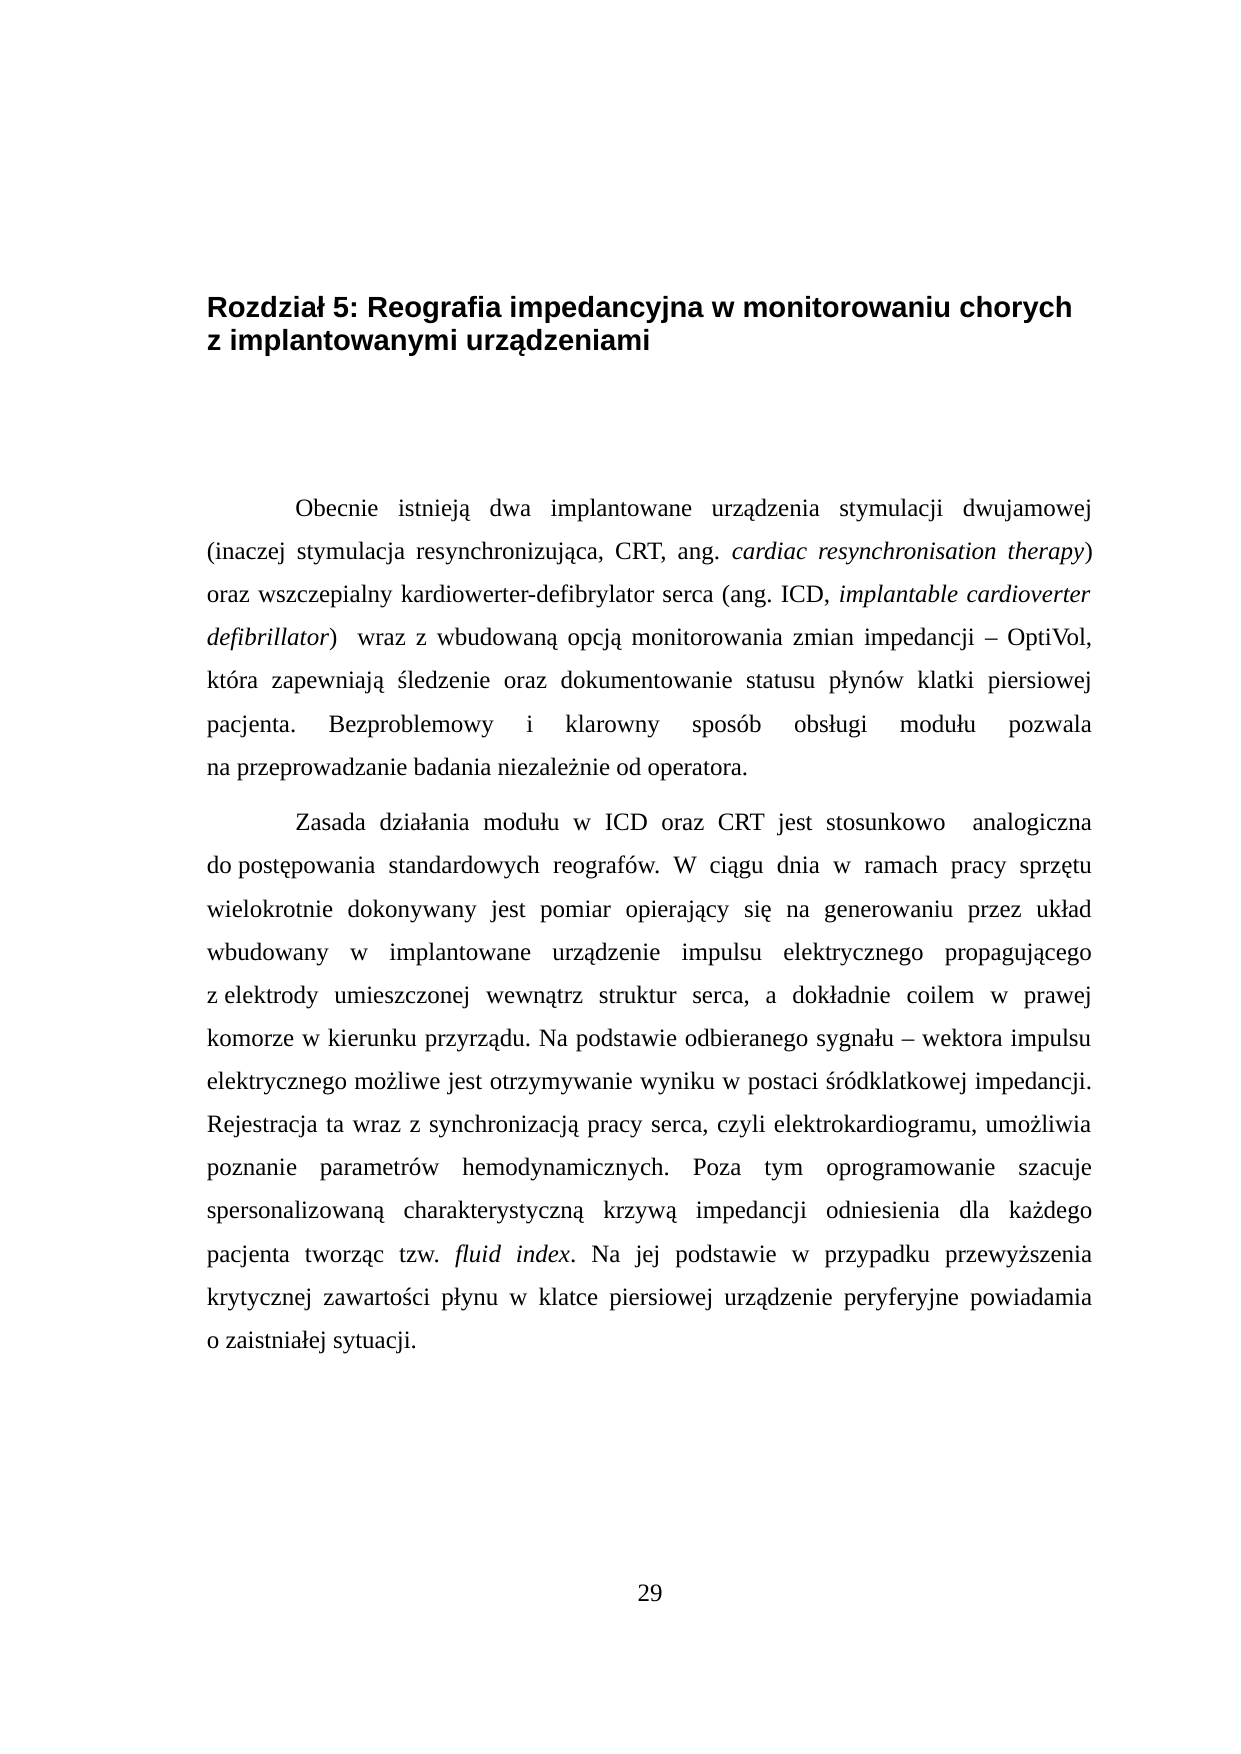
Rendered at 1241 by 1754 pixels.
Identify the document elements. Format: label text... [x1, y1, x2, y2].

subtitle Rozdział 5: Reografia impedancyjna w monitorowaniu chorych z implantowanymi urządzeniami [207, 290, 1093, 357]
text Obecnie istnieją dwa implantowane urządzenia stymulacji dwujamowej (inaczej stymulacja resynchronizująca, CRT, ang. cardiac resynchronisation therapy) oraz wszczepialny kardiowerter-defibrylator serca (ang. ICD, implantable cardioverter defibrillator) wraz z wbudowaną opcją monitorowania zmian impedancji – OptiVol, która zapewniają śledzenie oraz dokumentowanie statusu płynów klatki piersiowej pacjenta. Bezproblemowy i klarowny sposób obsługi modułu pozwala na przeprowadzanie badania niezależnie od operatora. [207, 493, 1093, 781]
text Zasada działania modułu w ICD oraz CRT jest stosunkowo analogiczna do postępowania standardowych reografów. W ciągu dnia w ramach pracy sprzętu wielokrotnie dokonywany jest pomiar opierający się na generowaniu przez układ wbudowany w implantowane urządzenie impulsu elektrycznego propagującego z elektrody umieszczonej wewnątrz struktur serca, a dokładnie coilem w prawej komorze w kierunku przyrządu. Na podstawie odbieranego sygnału – wektora impulsu elektrycznego możliwe jest otrzymywanie wyniku w postaci śródklatkowej impedancji. Rejestracja ta wraz z synchronizacją pracy serca, czyli elektrokardiogramu, umożliwia poznanie parametrów hemodynamicznych. Poza tym oprogramowanie szacuje spersonalizowaną charakterystyczną krzywą impedancji odniesienia dla każdego pacjenta tworząc tzw. fluid index. Na jej podstawie w przypadku przewyższenia krytycznej zawartości płynu w klatce piersiowej urządzenie peryferyjne powiadamia o zaistniałej sytuacji. [207, 807, 1093, 1354]
